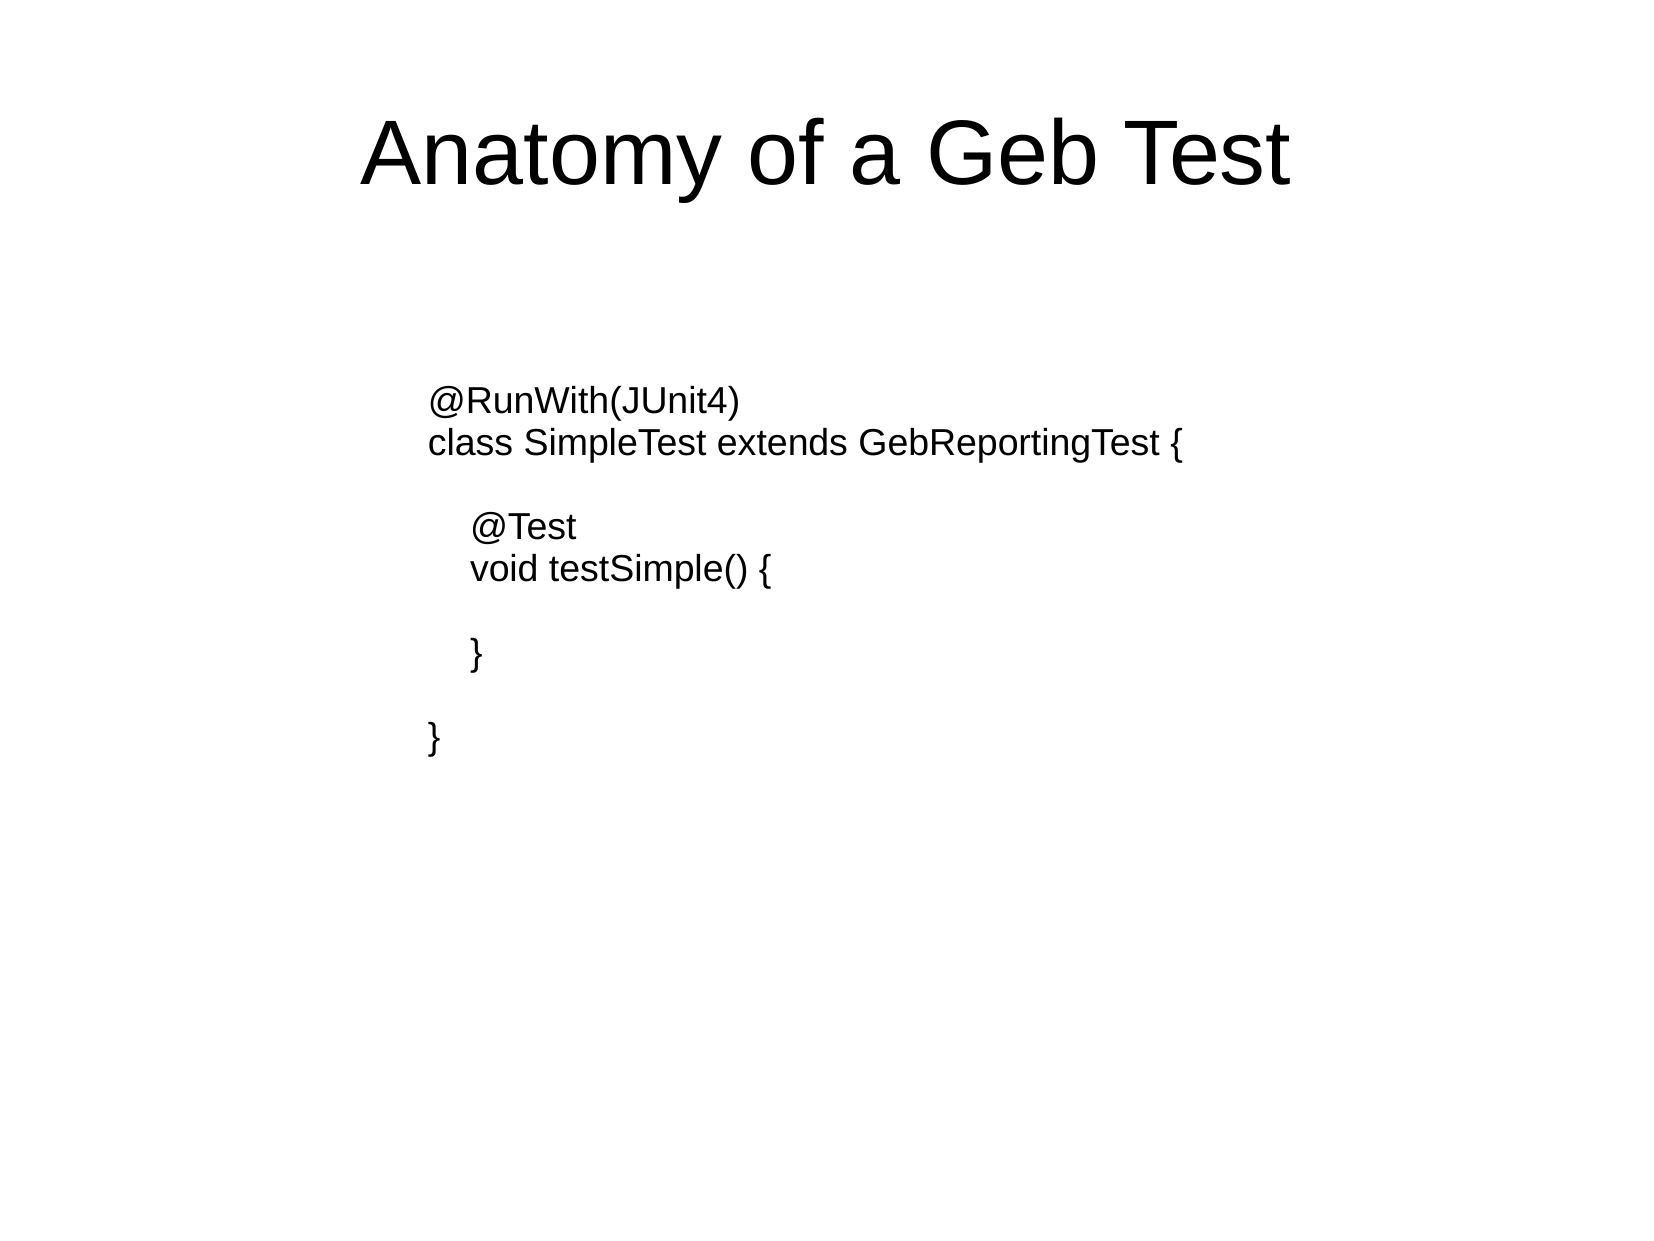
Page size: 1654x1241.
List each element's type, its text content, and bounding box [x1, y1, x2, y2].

title Anatomy of a Geb Test [82, 49, 1571, 257]
text_box @RunWith(JUnit4) class SimpleTest extends GebReportingTest { @Test void testSimple() { } } [413, 330, 1248, 1101]
